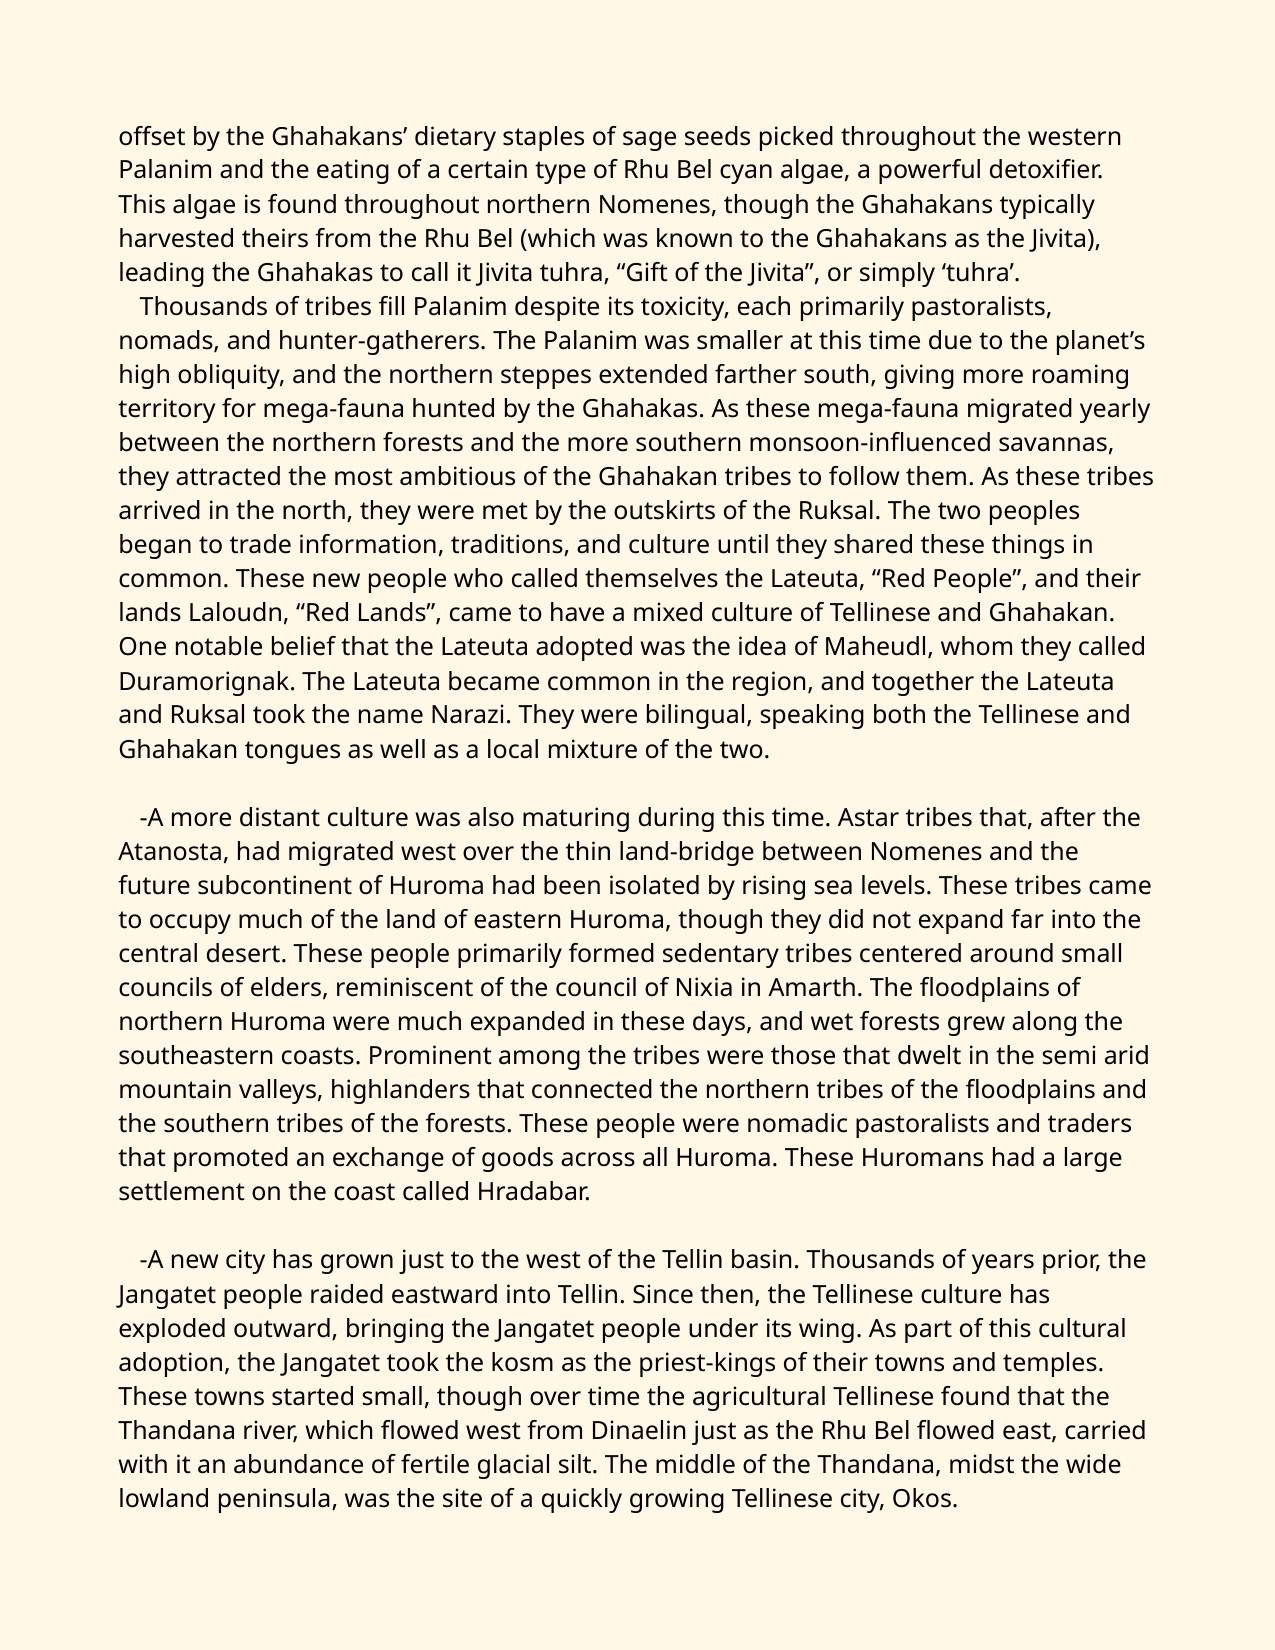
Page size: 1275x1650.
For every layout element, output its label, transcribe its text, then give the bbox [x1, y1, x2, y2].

text -A new city has grown just to the west of the Tellin basin. Thousands of years prior, the Jangatet people raided eastward into Tellin. Since then, the Tellinese culture has exploded outward, bringing the Jangatet people under its wing. As part of this cultural adoption, the Jangatet took the kosm as the priest-kings of their towns and temples. These towns started small, though over time the agricultural Tellinese found that the Thandana river, which flowed west from Dinaelin just as the Rhu Bel flowed east, carried with it an abundance of fertile glacial silt. The middle of the Thandana, midst the wide lowland peninsula, was the site of a quickly growing Tellinese city, Okos. [118, 1242, 1157, 1515]
text offset by the Ghahakans’ dietary staples of sage seeds picked throughout the western Palanim and the eating of a certain type of Rhu Bel cyan algae, a powerful detoxifier. This algae is found throughout northern Nomenes, though the Ghahakans typically harvested theirs from the Rhu Bel (which was known to the Ghahakans as the Jivita), leading the Ghahakas to call it Jivita tuhra, “Gift of the Jivita”, or simply ‘tuhra’. [118, 118, 1157, 288]
text Thousands of tribes fill Palanim despite its toxicity, each primarily pastoralists, nomads, and hunter-gatherers. The Palanim was smaller at this time due to the planet’s high obliquity, and the northern steppes extended farther south, giving more roaming territory for mega-fauna hunted by the Ghahakas. As these mega-fauna migrated yearly between the northern forests and the more southern monsoon-influenced savannas, they attracted the most ambitious of the Ghahakan tribes to follow them. As these tribes arrived in the north, they were met by the outskirts of the Ruksal. The two peoples began to trade information, traditions, and culture until they shared these things in common. These new people who called themselves the Lateuta, “Red People”, and their lands Laloudn, “Red Lands”, came to have a mixed culture of Tellinese and Ghahakan. One notable belief that the Lateuta adopted was the idea of Maheudl, whom they called Duramorignak. The Lateuta became common in the region, and together the Lateuta and Ruksal took the name Narazi. They were bilingual, speaking both the Tellinese and Ghahakan tongues as well as a local mixture of the two. [118, 288, 1157, 765]
text -A more distant culture was also maturing during this time. Astar tribes that, after the Atanosta, had migrated west over the thin land-bridge between Nomenes and the future subcontinent of Huroma had been isolated by rising sea levels. These tribes came to occupy much of the land of eastern Huroma, though they did not expand far into the central desert. These people primarily formed sedentary tribes centered around small councils of elders, reminiscent of the council of Nixia in Amarth. The floodplains of northern Huroma were much expanded in these days, and wet forests grew along the southeastern coasts. Prominent among the tribes were those that dwelt in the semi arid mountain valleys, highlanders that connected the northern tribes of the floodplains and the southern tribes of the forests. These people were nomadic pastoralists and traders that promoted an exchange of goods across all Huroma. These Huromans had a large settlement on the coast called Hradabar. [118, 799, 1157, 1208]
